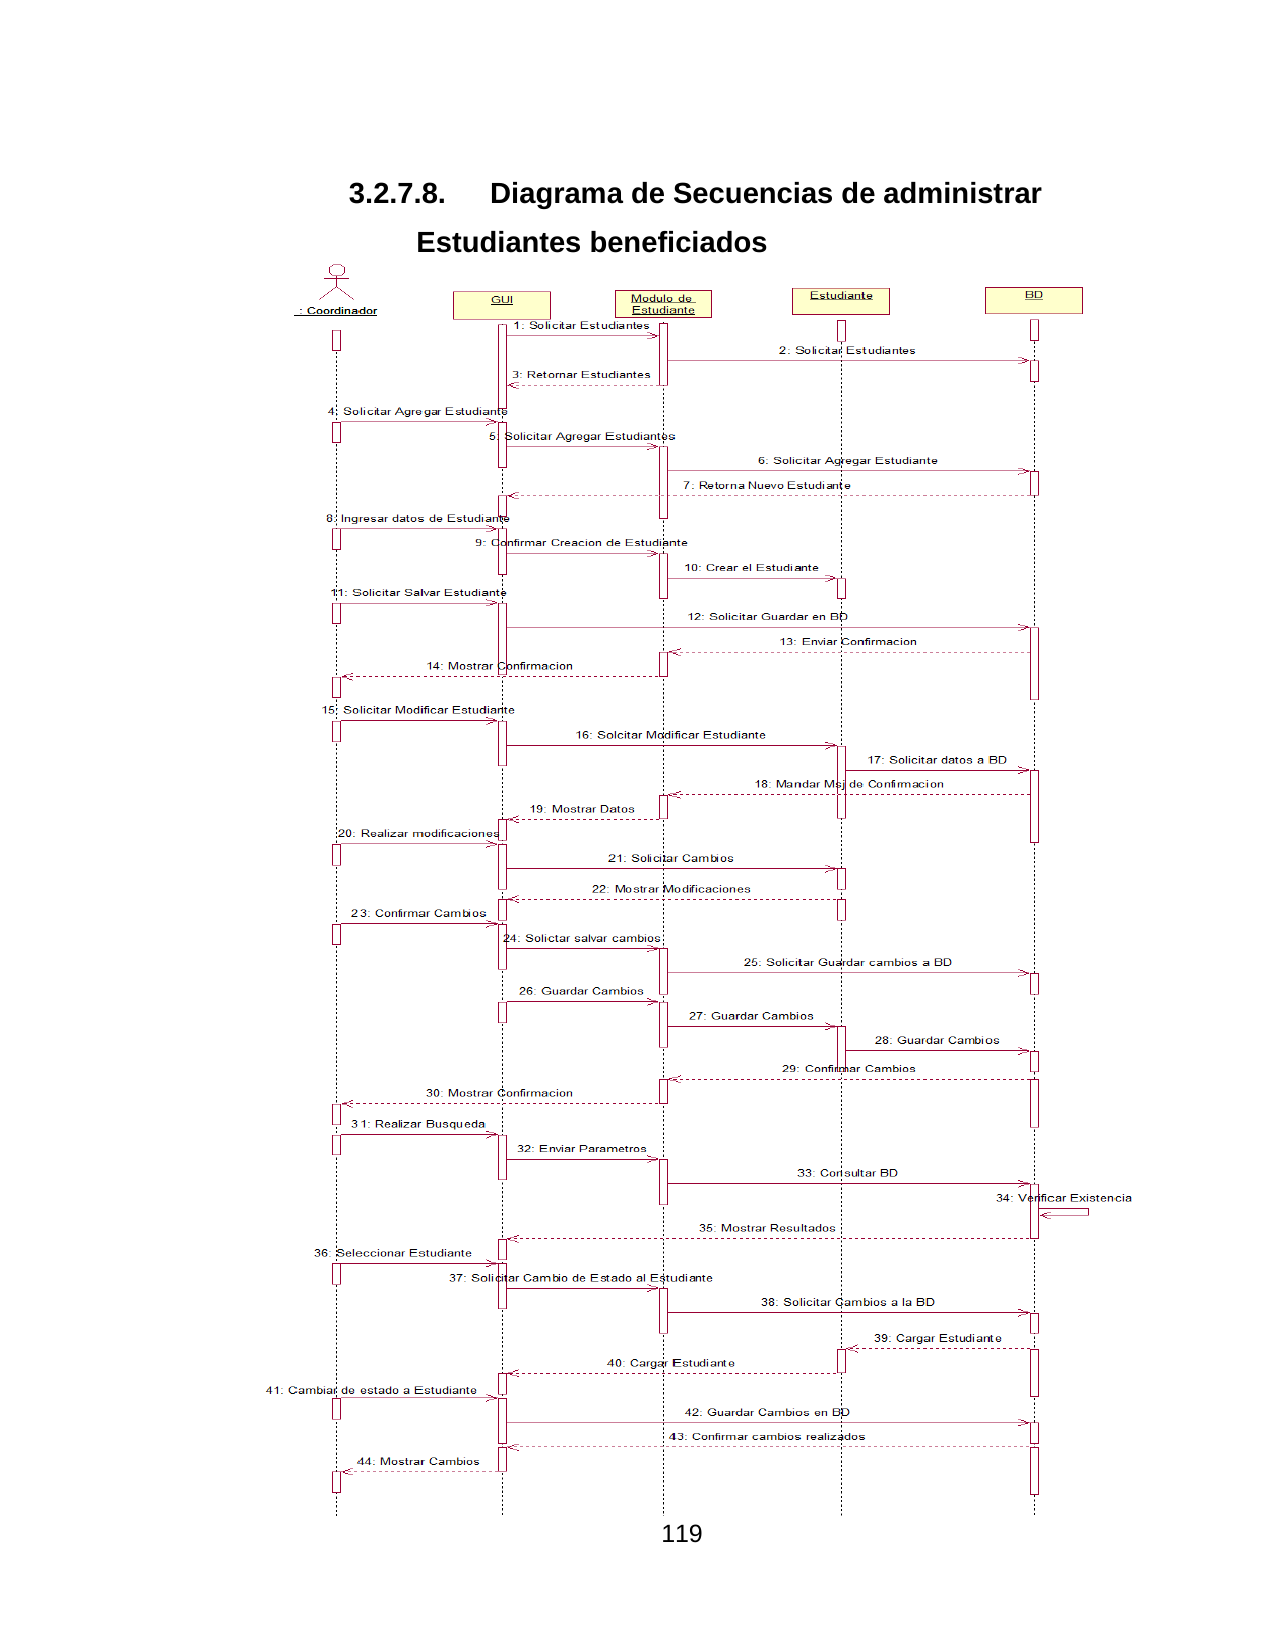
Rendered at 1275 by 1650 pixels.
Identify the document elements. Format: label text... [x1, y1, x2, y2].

subtitle Diagrama de Secuencias de administrar Estudiantes beneficiados [349, 177, 1127, 259]
picture [255, 261, 1148, 1519]
